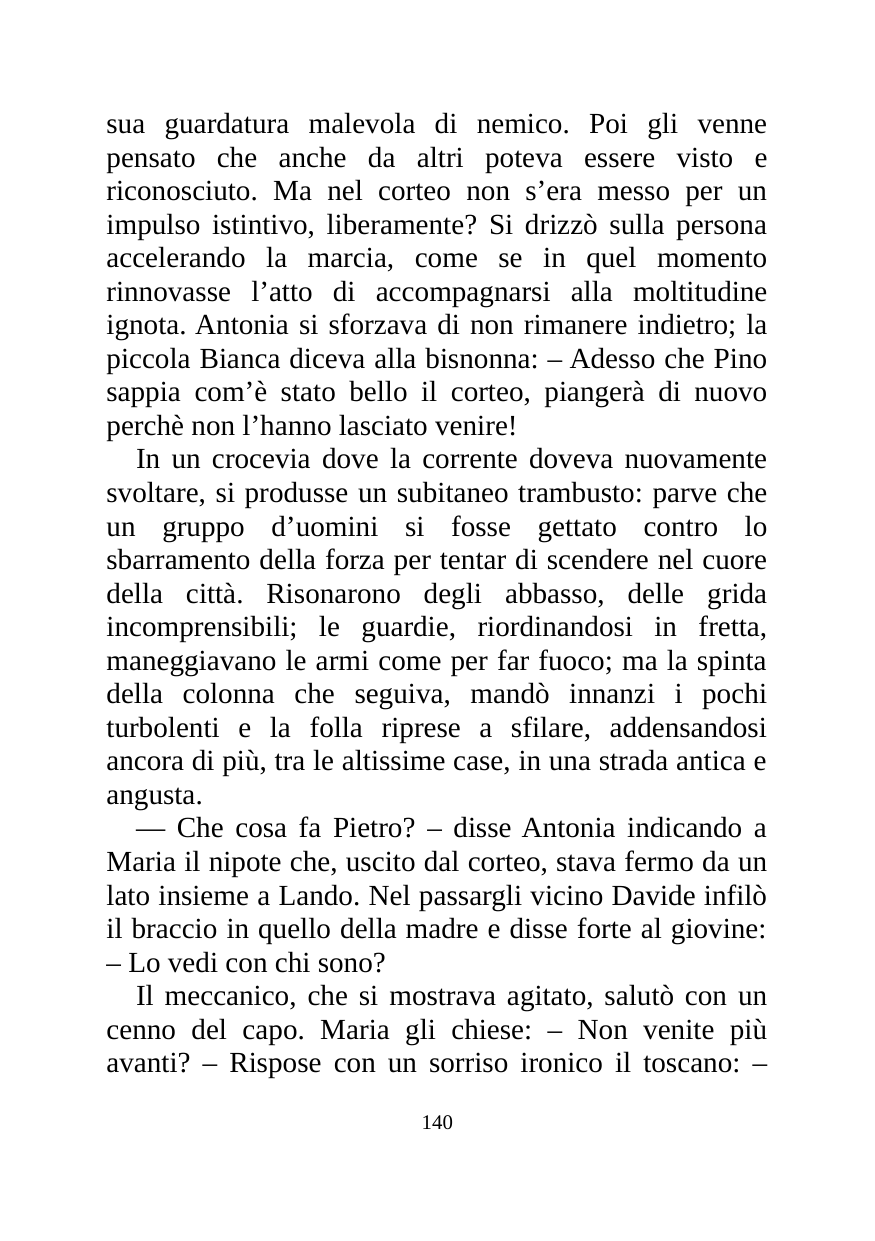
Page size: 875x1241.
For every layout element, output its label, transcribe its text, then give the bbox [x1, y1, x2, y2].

text Il meccanico, che si mostrava agitato, salutò con un cenno del capo. Maria gli chiese: – Non venite più avanti? – Rispose con un sorriso ironico il toscano: – [106, 978, 768, 1079]
text — Che cosa fa Pietro? – disse Antonia indicando a Maria il nipote che, uscito dal corteo, stava fermo da un lato insieme a Lando. Nel passargli vicino Davide infilò il braccio in quello della madre e disse forte al giovine: – Lo vedi con chi sono? [106, 811, 768, 978]
text In un crocevia dove la corrente doveva nuovamente svoltare, si produsse un subitaneo trambusto: parve che un gruppo d’uomini si fosse gettato contro lo sbarramento della forza per tentar di scendere nel cuore della città. Risonarono degli abbasso, delle grida incomprensibili; le guardie, riordinandosi in fretta, maneggiavano le armi come per far fuoco; ma la spinta della colonna che seguiva, mandò innanzi i pochi turbolenti e la folla riprese a sfilare, addensandosi ancora di più, tra le altissime case, in una strada antica e angusta. [106, 442, 768, 811]
text sua guardatura malevola di nemico. Poi gli venne pensato che anche da altri poteva essere visto e riconosciuto. Ma nel corteo non s’era messo per un impulso istintivo, liberamente? Si drizzò sulla persona accelerando la marcia, come se in quel momento rinnovasse l’atto di accompagnarsi alla moltitudine ignota. Antonia si sforzava di non rimanere indietro; la piccola Bianca diceva alla bisnonna: – Adesso che Pino sappia com’è stato bello il corteo, piangerà di nuovo perchè non l’hanno lasciato venire! [106, 106, 768, 442]
